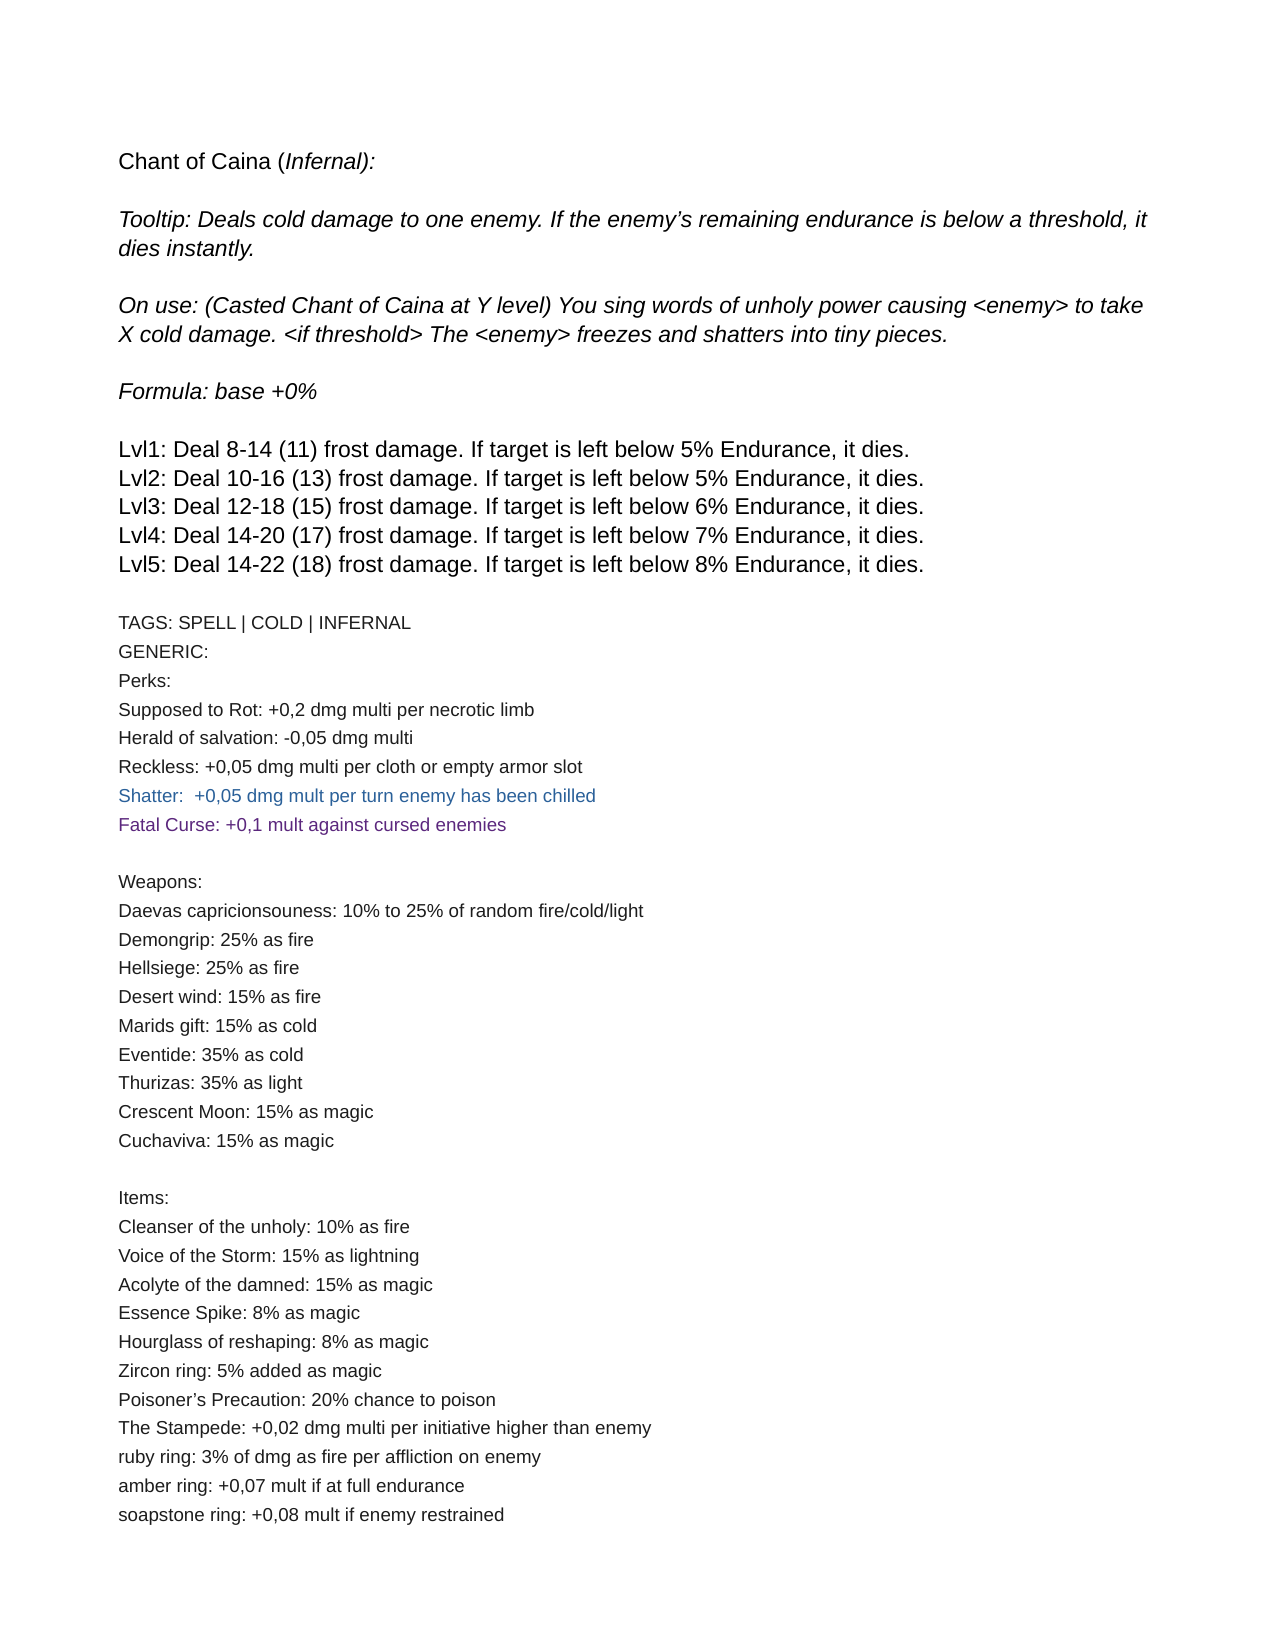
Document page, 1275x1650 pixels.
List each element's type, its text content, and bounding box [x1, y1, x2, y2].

text Supposed to Rot: +0,2 dmg multi per necrotic limb [118, 693, 1157, 722]
text Herald of salvation: -0,05 dmg multi [118, 722, 1157, 751]
text Tooltip: Deals cold damage to one enemy. If the enemy’s remaining endurance is below a threshold, it dies instantly. On use: (Casted Chant of Caina at Y level) You sing words of unholy power causing <enemy> to take X cold damage. <if threshold> The <enemy> freezes and shatters into tiny pieces. Formula: base +0% [118, 204, 1157, 406]
text Thurizas: 35% as light [118, 1067, 1157, 1096]
text Desert wind: 15% as fire [118, 981, 1157, 1009]
text Marids gift: 15% as cold [118, 1009, 1157, 1038]
text Hellsiege: 25% as fire [118, 952, 1157, 981]
text Daevas capricionsouness: 10% to 25% of random fire/cold/light [118, 894, 1157, 923]
text Voice of the Storm: 15% as lightning [118, 1239, 1157, 1268]
text Chant of Caina (Infernal): [118, 147, 1157, 176]
text Acolyte of the damned: 15% as magic [118, 1268, 1157, 1297]
text Essence Spike: 8% as magic [118, 1297, 1157, 1326]
text soapstone ring: +0,08 mult if enemy restrained [118, 1498, 1157, 1527]
text Lvl1: Deal 8-14 (11) frost damage. If target is left below 5% Endurance, it dies. Lvl2: Deal 10-16 (13) frost damage. If target is left below 5% Endurance, it dies. Lvl3: Deal 12-18 (15) frost damage. If target is left below 6% Endurance, it dies. Lvl4: Deal 14-20 (17) frost damage. If target is left below 7% Endurance, it dies. Lvl5: Deal 14-22 (18) frost damage. If target is left below 8% Endurance, it dies. [118, 406, 1157, 578]
text Items: [118, 1182, 1157, 1211]
text Crescent Moon: 15% as magic [118, 1096, 1157, 1124]
text amber ring: +0,07 mult if at full endurance [118, 1469, 1157, 1498]
text ruby ring: 3% of dmg as fire per affliction on enemy [118, 1441, 1157, 1469]
text Eventide: 35% as cold [118, 1038, 1157, 1067]
text Weapons: [118, 866, 1157, 894]
text Cleanser of the unholy: 10% as fire [118, 1211, 1157, 1239]
text The Stampede: +0,02 dmg multi per initiative higher than enemy [118, 1412, 1157, 1441]
text Shatter: +0,05 dmg mult per turn enemy has been chilled [118, 779, 1157, 808]
text Cuchaviva: 15% as magic [118, 1124, 1157, 1153]
text TAGS: SPELL | COLD | INFERNAL GENERIC: Perks: [118, 607, 1157, 693]
text Hourglass of reshaping: 8% as magic [118, 1326, 1157, 1354]
text Demongrip: 25% as fire [118, 923, 1157, 952]
text Fatal Curse: +0,1 mult against cursed enemies [118, 808, 1157, 837]
text Zircon ring: 5% added as magic Poisoner’s Precaution: 20% chance to poison [118, 1354, 1157, 1412]
text Reckless: +0,05 dmg multi per cloth or empty armor slot [118, 751, 1157, 779]
